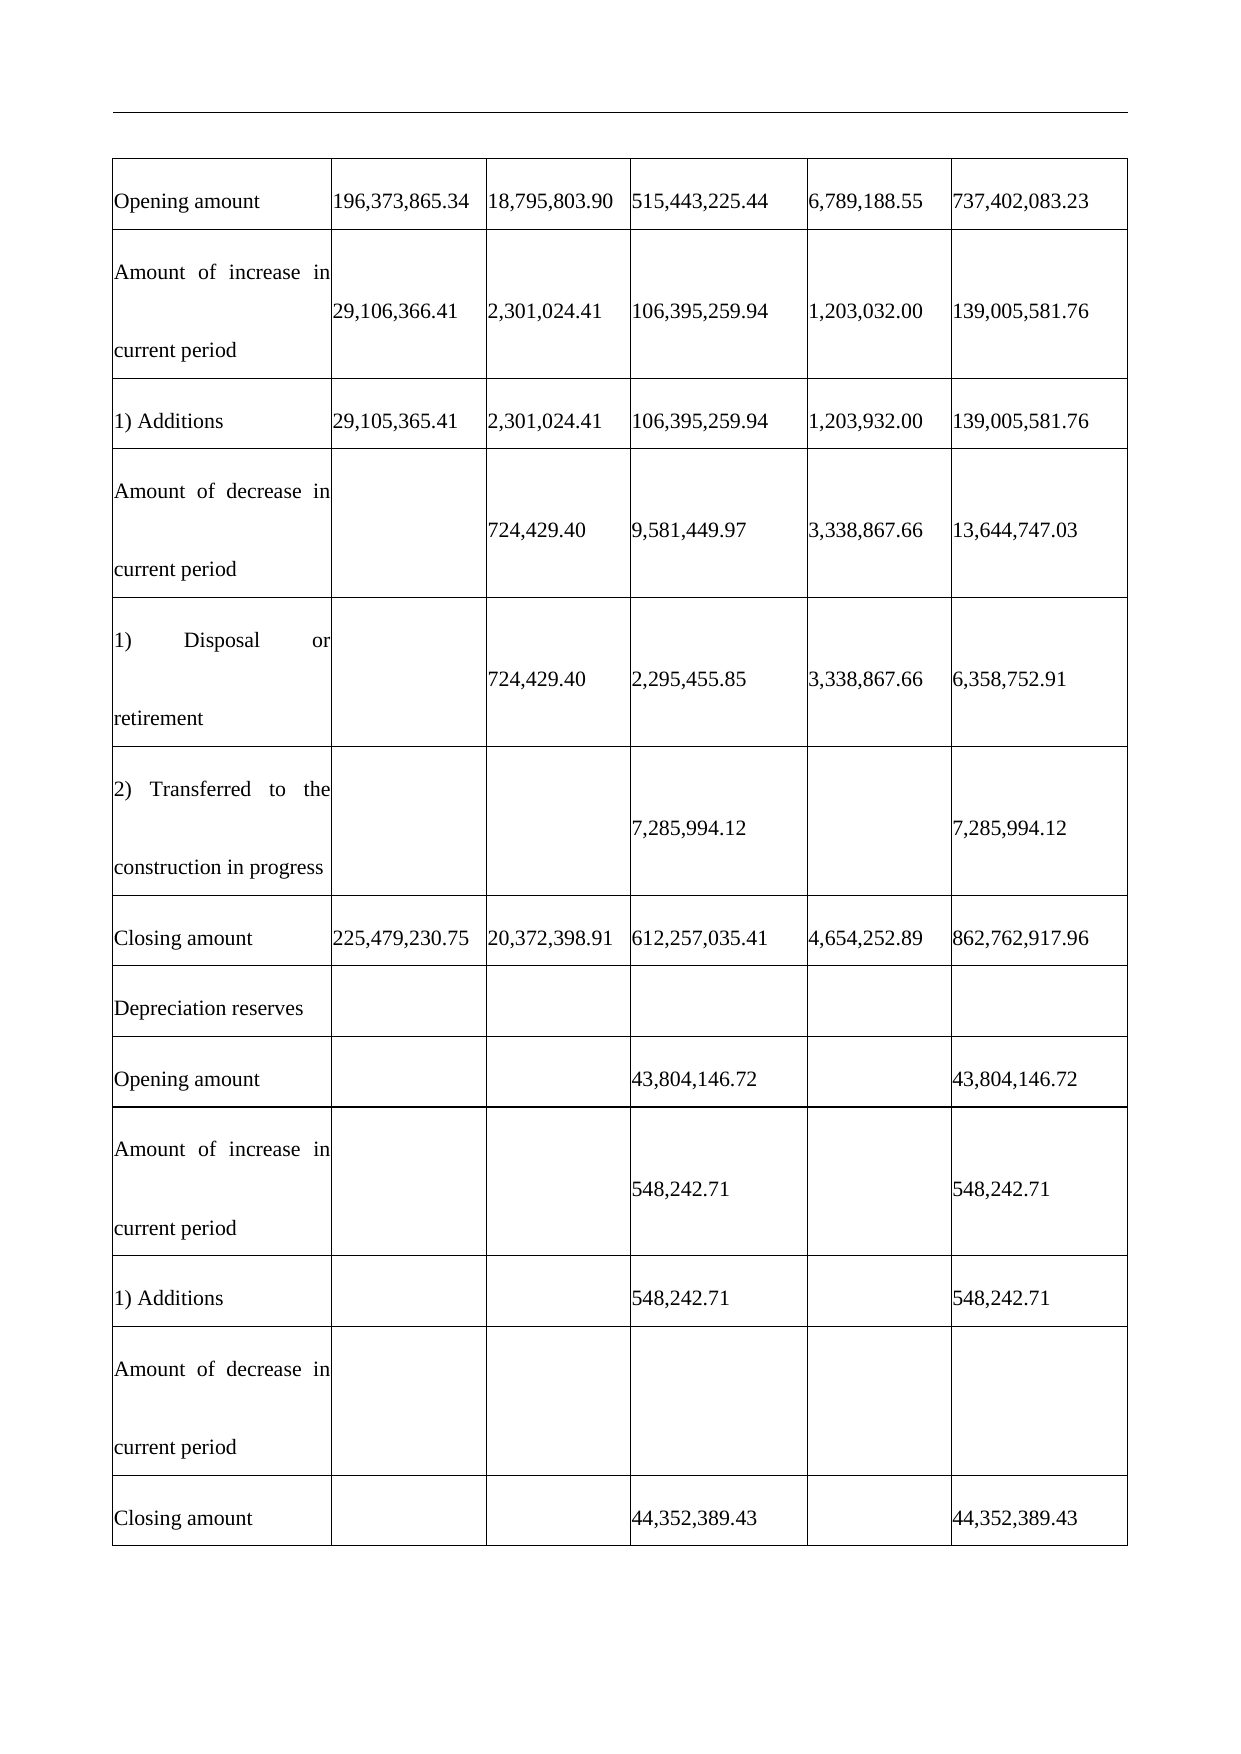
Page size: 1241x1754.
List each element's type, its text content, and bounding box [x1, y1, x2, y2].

table_cell [332, 1256, 486, 1326]
table_cell Depreciation reserves [113, 966, 331, 1036]
table_cell 29,106,366.41 [332, 230, 486, 378]
table_cell 20,372,398.91 [487, 896, 630, 965]
table_cell 737,402,083.23 [952, 159, 1127, 229]
table_cell 1,203,032.00 [808, 230, 951, 378]
table_cell 1) Additions [113, 379, 331, 448]
table_cell Amount of increase in current period [113, 1108, 331, 1255]
table_cell [808, 1327, 951, 1474]
table_cell [332, 1108, 486, 1255]
table_cell 7,285,994.12 [952, 747, 1127, 894]
table_cell 1,203,932.00 [808, 379, 951, 448]
table_cell 548,242.71 [952, 1108, 1127, 1255]
table_cell Opening amount [113, 1037, 331, 1106]
table_cell [808, 1037, 951, 1106]
table_cell [487, 1108, 630, 1255]
table_cell [808, 966, 951, 1036]
table_cell [808, 1476, 951, 1545]
table_cell [487, 747, 630, 894]
table_cell 43,804,146.72 [952, 1037, 1127, 1106]
table_cell [808, 1256, 951, 1326]
table_cell 548,242.71 [952, 1256, 1127, 1326]
table_cell 515,443,225.44 [631, 159, 807, 229]
table_cell [332, 598, 486, 746]
table_cell [487, 966, 630, 1036]
table_cell [332, 966, 486, 1036]
table_cell 44,352,389.43 [631, 1476, 807, 1545]
table_cell 44,352,389.43 [952, 1476, 1127, 1545]
table_cell 724,429.40 [487, 598, 630, 746]
table_cell [631, 966, 807, 1036]
table_cell Closing amount [113, 1476, 331, 1545]
table_cell 4,654,252.89 [808, 896, 951, 965]
table_cell [808, 1108, 951, 1255]
table_cell 7,285,994.12 [631, 747, 807, 894]
table_cell [952, 966, 1127, 1036]
table_cell [332, 1037, 486, 1106]
table_cell 3,338,867.66 [808, 449, 951, 597]
table_cell [808, 747, 951, 894]
table_cell [332, 747, 486, 894]
table_cell 3,338,867.66 [808, 598, 951, 746]
table_cell 225,479,230.75 [332, 896, 486, 965]
table_cell 9,581,449.97 [631, 449, 807, 597]
table_cell 13,644,747.03 [952, 449, 1127, 597]
table_cell 548,242.71 [631, 1256, 807, 1326]
table_cell 6,789,188.55 [808, 159, 951, 229]
table_cell 1) Disposal or retirement [113, 598, 331, 746]
table_cell 139,005,581.76 [952, 379, 1127, 448]
table_cell 2,301,024.41 [487, 379, 630, 448]
table_cell [487, 1327, 630, 1474]
table_cell 29,105,365.41 [332, 379, 486, 448]
table_cell [332, 1476, 486, 1545]
table_cell Amount of decrease in current period [113, 1327, 331, 1474]
table_cell 106,395,259.94 [631, 379, 807, 448]
table_cell 106,395,259.94 [631, 230, 807, 378]
table_cell 724,429.40 [487, 449, 630, 597]
table_cell 6,358,752.91 [952, 598, 1127, 746]
table_cell [487, 1256, 630, 1326]
table_cell [332, 1327, 486, 1474]
table_cell [952, 1327, 1127, 1474]
table_cell [332, 449, 486, 597]
table_cell 139,005,581.76 [952, 230, 1127, 378]
table_cell 2,301,024.41 [487, 230, 630, 378]
table_cell Opening amount [113, 159, 331, 229]
table_cell 548,242.71 [631, 1108, 807, 1255]
table_cell 612,257,035.41 [631, 896, 807, 965]
table_cell Amount of increase in current period [113, 230, 331, 378]
table_cell 196,373,865.34 [332, 159, 486, 229]
table_cell Amount of decrease in current period [113, 449, 331, 597]
table_cell 862,762,917.96 [952, 896, 1127, 965]
table_cell 18,795,803.90 [487, 159, 630, 229]
table_cell 2) Transferred to the construction in progress [113, 747, 331, 894]
table_cell Closing amount [113, 896, 331, 965]
table_cell 43,804,146.72 [631, 1037, 807, 1106]
table_cell 1) Additions [113, 1256, 331, 1326]
table_cell 2,295,455.85 [631, 598, 807, 746]
table_cell [631, 1327, 807, 1474]
table_cell [487, 1037, 630, 1106]
table_cell [487, 1476, 630, 1545]
